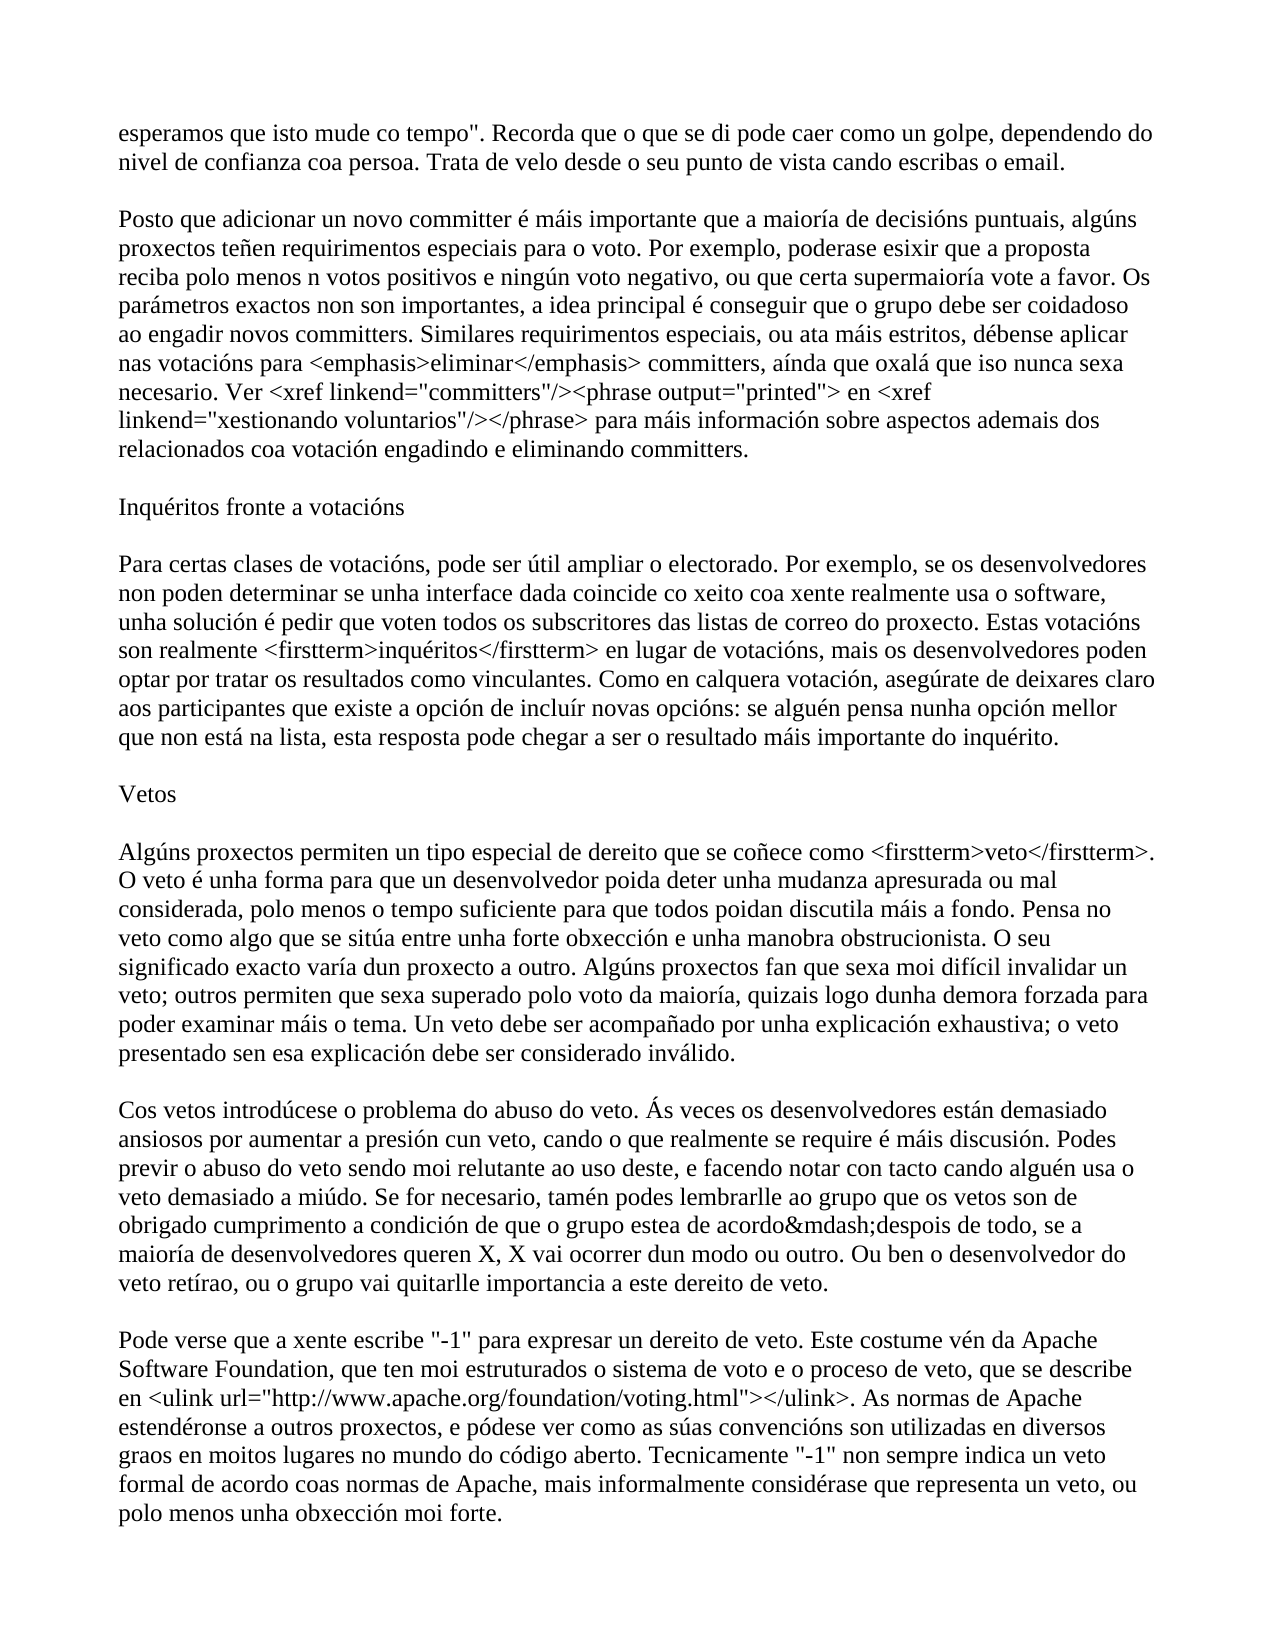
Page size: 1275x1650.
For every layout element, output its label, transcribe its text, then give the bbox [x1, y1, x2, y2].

text Pode verse que a xente escribe "-1" para expresar un dereito de veto. Este costume vén da Apache Software Foundation, que ten moi estruturados o sistema de voto e o proceso de veto, que se describe en <ulink url="http://www.apache.org/foundation/voting.html"></ulink>. As normas de Apache estendéronse a outros proxectos, e pódese ver como as súas convencións son utilizadas en diversos graos en moitos lugares no mundo do código aberto. Tecnicamente "-1" non sempre indica un veto formal de acordo coas normas de Apache, mais informalmente considérase que representa un veto, ou polo menos unha obxección moi forte. [118, 1326, 1157, 1527]
text Algúns proxectos permiten un tipo especial de dereito que se coñece como <firstterm>veto</firstterm>. O veto é unha forma para que un desenvolvedor poida deter unha mudanza apresurada ou mal considerada, polo menos o tempo suficiente para que todos poidan discutila máis a fondo. Pensa no veto como algo que se sitúa entre unha forte obxección e unha manobra obstrucionista. O seu significado exacto varía dun proxecto a outro. Algúns proxectos fan que sexa moi difícil invalidar un veto; outros permiten que sexa superado polo voto da maioría, quizais logo dunha demora forzada para poder examinar máis o tema. Un veto debe ser acompañado por unha explicación exhaustiva; o veto presentado sen esa explicación debe ser considerado inválido. [118, 837, 1157, 1067]
text Posto que adicionar un novo committer é máis importante que a maioría de decisións puntuais, algúns proxectos teñen requirimentos especiais para o voto. Por exemplo, poderase esixir que a proposta reciba polo menos n votos positivos e ningún voto negativo, ou que certa supermaioría vote a favor. Os parámetros exactos non son importantes, a idea principal é conseguir que o grupo debe ser coidadoso ao engadir novos committers. Similares requirimentos especiais, ou ata máis estritos, débense aplicar nas votacións para <emphasis>eliminar</emphasis> committers, aínda que oxalá que iso nunca sexa necesario. Ver <xref linkend="committers"/><phrase output="printed"> en <xref linkend="xestionando voluntarios"/></phrase> para máis información sobre aspectos ademais dos relacionados coa votación engadindo e eliminando committers. [118, 204, 1157, 463]
text Para certas clases de votacións, pode ser útil ampliar o electorado. Por exemplo, se os desenvolvedores non poden determinar se unha interface dada coincide co xeito coa xente realmente usa o software, unha solución é pedir que voten todos os subscritores das listas de correo do proxecto. Estas votacións son realmente <firstterm>inquéritos</firstterm> en lugar de votacións, mais os desenvolvedores poden optar por tratar os resultados como vinculantes. Como en calquera votación, asegúrate de deixares claro aos participantes que existe a opción de incluír novas opcións: se alguén pensa nunha opción mellor que non está na lista, esta resposta pode chegar a ser o resultado máis importante do inquérito. [118, 549, 1157, 751]
text Cos vetos introdúcese o problema do abuso do veto. Ás veces os desenvolvedores están demasiado ansiosos por aumentar a presión cun veto, cando o que realmente se require é máis discusión. Podes previr o abuso do veto sendo moi relutante ao uso deste, e facendo notar con tacto cando alguén usa o veto demasiado a miúdo. Se for necesario, tamén podes lembrarlle ao grupo que os vetos son de obrigado cumprimento a condición de que o grupo estea de acordo&mdash;despois de todo, se a maioría de desenvolvedores queren X, X vai ocorrer dun modo ou outro. Ou ben o desenvolvedor do veto retírao, ou o grupo vai quitarlle importancia a este dereito de veto. [118, 1096, 1157, 1297]
text Inquéritos fronte a votacións [118, 492, 1157, 521]
text Vetos [118, 779, 1157, 808]
text esperamos que isto mude co tempo". Recorda que o que se di pode caer como un golpe, dependendo do nivel de confianza coa persoa. Trata de velo desde o seu punto de vista cando escribas o email. [118, 118, 1157, 176]
